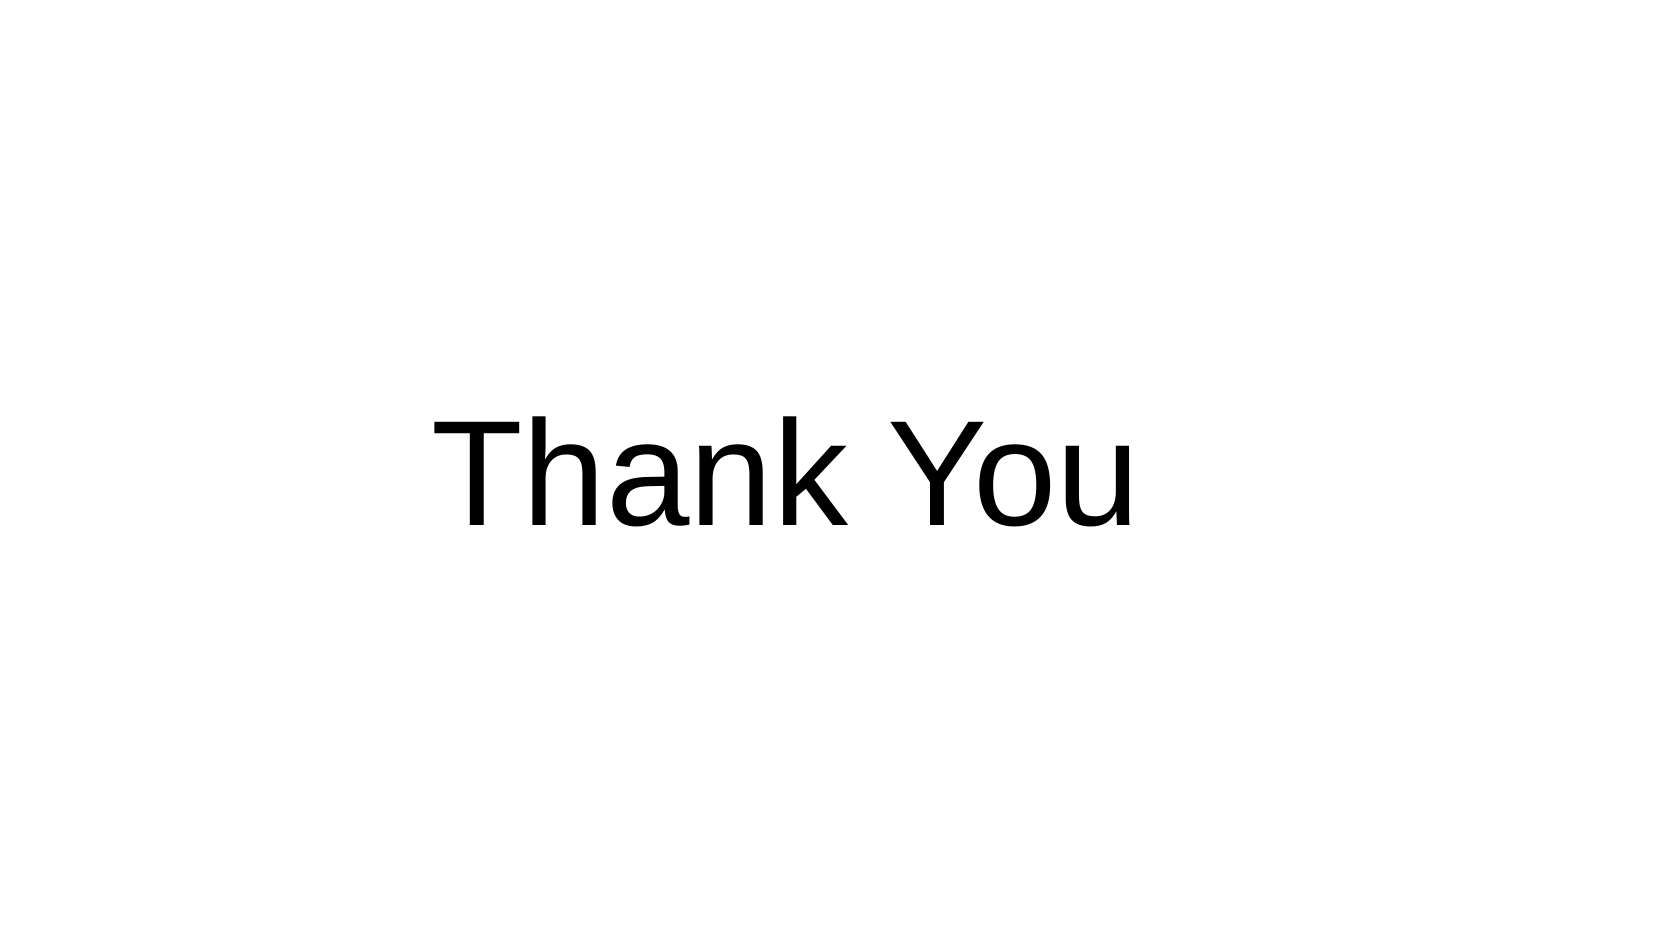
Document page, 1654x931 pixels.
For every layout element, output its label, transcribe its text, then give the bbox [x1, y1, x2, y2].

list Thank You [360, 390, 1654, 930]
